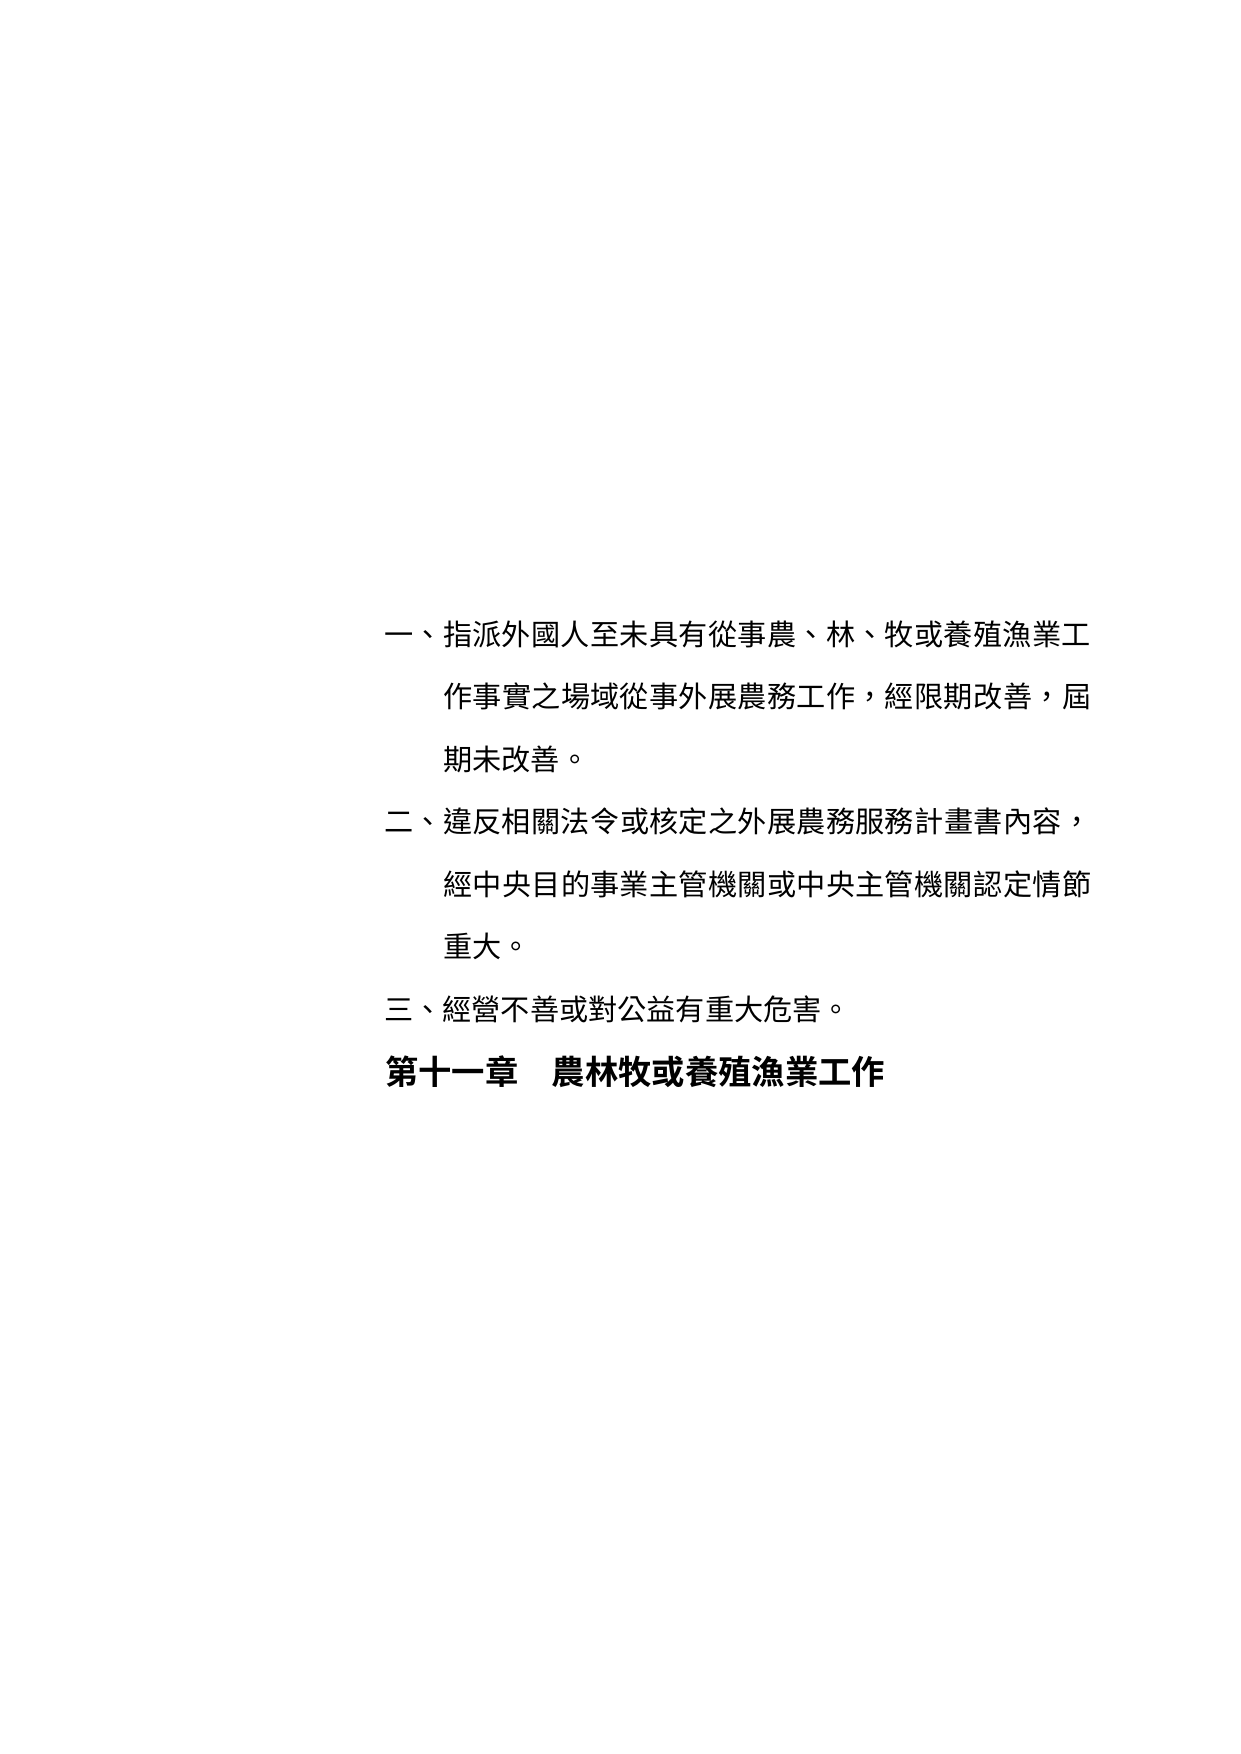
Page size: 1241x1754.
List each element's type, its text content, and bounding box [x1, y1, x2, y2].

text 二、違反相關法令或核定之外展農務服務計畫書內容，經中央目的事業主管機關或中央主管機關認定情節重大。 [384, 778, 1092, 966]
text 第十一章 農林牧或養殖漁業工作 [177, 1028, 1092, 1091]
text 三、經營不善或對公益有重大危害。 [384, 966, 1092, 1028]
text 一、指派外國人至未具有從事農、林、牧或養殖漁業工作事實之場域從事外展農務工作，經限期改善，屆期未改善。 [384, 591, 1092, 778]
